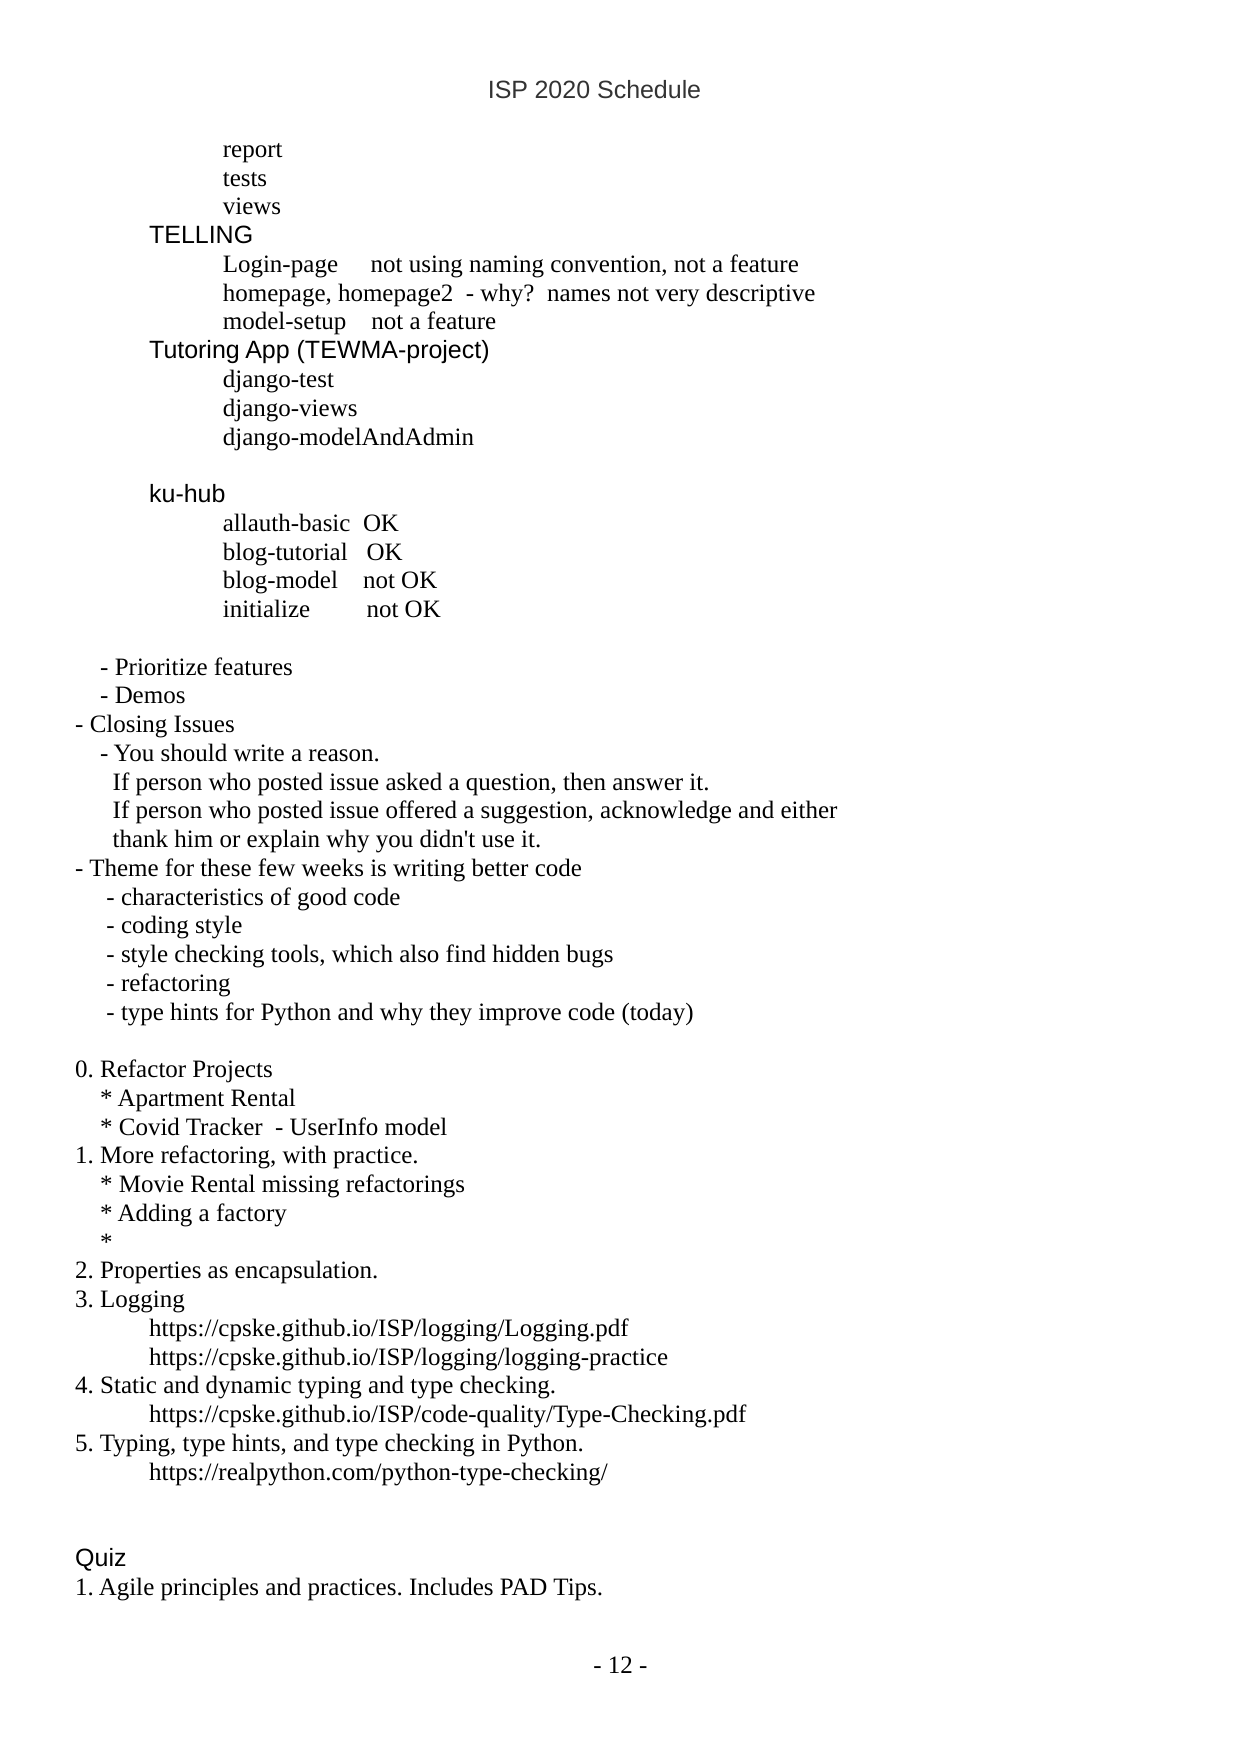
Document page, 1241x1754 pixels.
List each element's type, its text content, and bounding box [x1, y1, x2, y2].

text django-test [75, 364, 1166, 393]
text - Closing Issues [75, 709, 1166, 738]
text django-views [75, 393, 1166, 422]
text If person who posted issue asked a question, then answer it. [75, 767, 1166, 795]
text blog-tutorial OK [75, 537, 1166, 565]
text model-setup not a feature [75, 306, 1166, 335]
text https://cpske.github.io/ISP/logging/logging-practice [75, 1342, 1166, 1370]
text - type hints for Python and why they improve code (today) [75, 997, 1166, 1025]
text * Adding a factory [75, 1198, 1166, 1227]
text 2. Properties as encapsulation. [75, 1255, 1166, 1284]
text tests [75, 163, 1166, 191]
text Tutoring App (TEWMA-project) [75, 335, 1166, 364]
text - characteristics of good code [75, 882, 1166, 910]
text allauth-basic OK [75, 508, 1166, 537]
text - style checking tools, which also find hidden bugs [75, 939, 1166, 968]
text initialize not OK [75, 594, 1166, 623]
text If person who posted issue offered a suggestion, acknowledge and either [75, 795, 1166, 824]
text https://realpython.com/python-type-checking/ [75, 1457, 1166, 1485]
text 3. Logging [75, 1284, 1166, 1313]
text - refactoring [75, 968, 1166, 997]
text django-modelAndAdmin [75, 422, 1166, 450]
text Quiz [75, 1543, 1166, 1572]
text 4. Static and dynamic typing and type checking. [75, 1370, 1166, 1399]
text report [75, 134, 1166, 163]
text - Prioritize features [75, 652, 1166, 680]
text https://cpske.github.io/ISP/code-quality/Type-Checking.pdf [75, 1399, 1166, 1428]
text - Theme for these few weeks is writing better code [75, 853, 1166, 882]
text * Apartment Rental [75, 1083, 1166, 1112]
text - coding style [75, 910, 1166, 939]
text homepage, homepage2 - why? names not very descriptive [75, 278, 1166, 306]
text - You should write a reason. [75, 738, 1166, 767]
text views [75, 191, 1166, 220]
text thank him or explain why you didn't use it. [75, 824, 1166, 853]
text ku-hub [75, 479, 1166, 508]
text blog-model not OK [75, 565, 1166, 594]
text 1. Agile principles and practices. Includes PAD Tips. [75, 1572, 1166, 1600]
text Login-page not using naming convention, not a feature [75, 249, 1166, 278]
text 1. More refactoring, with practice. [75, 1140, 1166, 1169]
text https://cpske.github.io/ISP/logging/Logging.pdf [75, 1313, 1166, 1342]
text 5. Typing, type hints, and type checking in Python. [75, 1428, 1166, 1457]
text TELLING [75, 220, 1166, 249]
text * Movie Rental missing refactorings [75, 1169, 1166, 1198]
text 0. Refactor Projects [75, 1054, 1166, 1083]
text * [75, 1227, 1166, 1255]
text - Demos [75, 680, 1166, 709]
text * Covid Tracker - UserInfo model [75, 1112, 1166, 1140]
